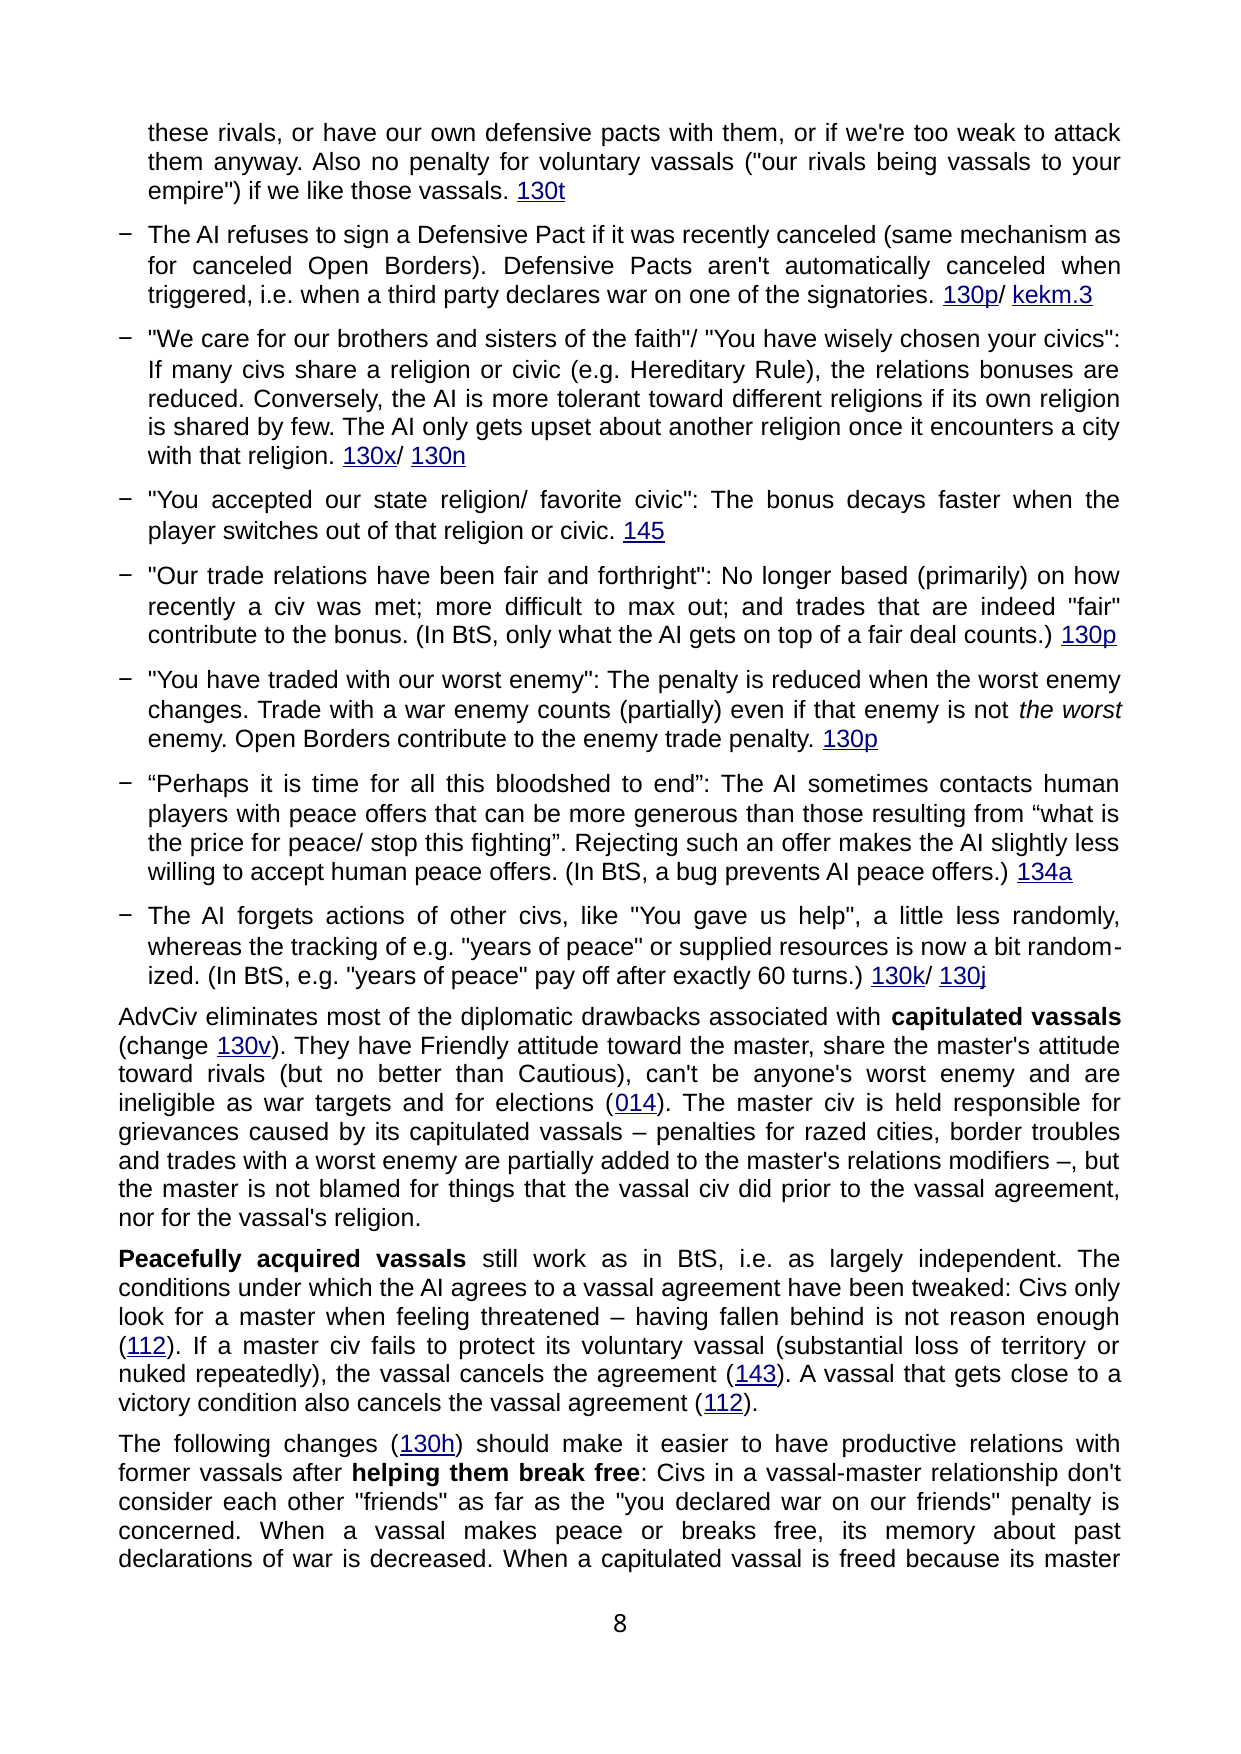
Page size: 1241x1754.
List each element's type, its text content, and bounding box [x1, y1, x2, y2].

list The AI forgets actions of other civs, like "You gave us help", a little less randomly, whereas the tracking of e.g. "years of peace" or supplied resources is now a bit random­ized. (In BtS, e.g. "years of peace" pay off after exactly 60 turns.) 130k/ 130j [118, 898, 1122, 989]
text AdvCiv eliminates most of the diplomatic drawbacks associated with capitulated vassals (change 130v). They have Friendly attitude toward the master, share the master's attitude toward rivals (but no better than Cautious), can't be anyone's worst enemy and are ineligible as war targets and for elections (014). The master civ is held responsible for grievances caused by its capitulated vassals – penalties for razed cities, border troubles and trades with a worst enemy are partially added to the master's relations modifiers –, but the master is not blamed for things that the vassal civ did prior to the vassal agreement, nor for the vassal's religion. [118, 1002, 1122, 1232]
text The following changes (130h) should make it easier to have productive relations with former vassals after helping them break free: Civs in a vassal-master relationship don't consider each other "friends" as far as the "you declared war on our friends" penalty is concerned. When a vassal makes peace or breaks free, its memory about past declarations of war is decreased. When a capitulated vassal is freed because its master [118, 1429, 1122, 1573]
list these rivals, or have our own defensive pacts with them, or if we're too weak to attack them anyway. Also no penalty for voluntary vassals ("our rivals being vassals to your empire") if we like those vassals. 130t [118, 118, 1122, 204]
text Peacefully acquired vassals still work as in BtS, i.e. as largely independent. The conditions under which the AI agrees to a vassal agreement have been tweaked: Civs only look for a master when feeling threatened – having fallen behind is not reason enough (112). If a master civ fails to protect its voluntary vassal (substantial loss of territory or nuked repeatedly), the vassal cancels the agreement (143). A vassal that gets close to a victory condition also cancels the vassal agreement (112). [118, 1244, 1122, 1417]
list "You accepted our state religion/ favorite civic": The bonus decays faster when the player switches out of that religion or civic. 145 [118, 482, 1122, 545]
list "You have traded with our worst enemy": The penalty is reduced when the worst enemy changes. Trade with a war enemy counts (partially) even if that enemy is not the worst enemy. Open Borders contribute to the enemy trade penalty. 130p [118, 661, 1122, 753]
list "Our trade relations have been fair and forthright": No longer based (primarily) on how recently a civ was met; more difficult to max out; and trades that are indeed "fair" contribute to the bonus. (In BtS, only what the AI gets on top of a fair deal counts.) 130p [118, 557, 1122, 649]
list The AI refuses to sign a Defensive Pact if it was recently canceled (same mechanism as for canceled Open Borders). Defensive Pacts aren't automatically canceled when triggered, i.e. when a third party declares war on one of the signatories. 130p/ kekm.3 [118, 217, 1122, 308]
list “Perhaps it is time for all this bloodshed to end”: The AI sometimes contacts human players with peace offers that can be more generous than those resulting from “what is the price for peace/ stop this fighting”. Rejecting such an offer makes the AI slightly less willing to accept human peace offers. (In BtS, a bug prevents AI peace offers.) 134a [118, 765, 1122, 886]
list "We care for our brothers and sisters of the faith"/ "You have wisely chosen your civics": If many civs share a religion or civic (e.g. Hereditary Rule), the relations bonuses are reduced. Conversely, the AI is more tolerant toward different religions if its own religion is shared by few. The AI only gets upset about another religion once it encounters a city with that religion. 130x/ 130n [118, 321, 1122, 470]
